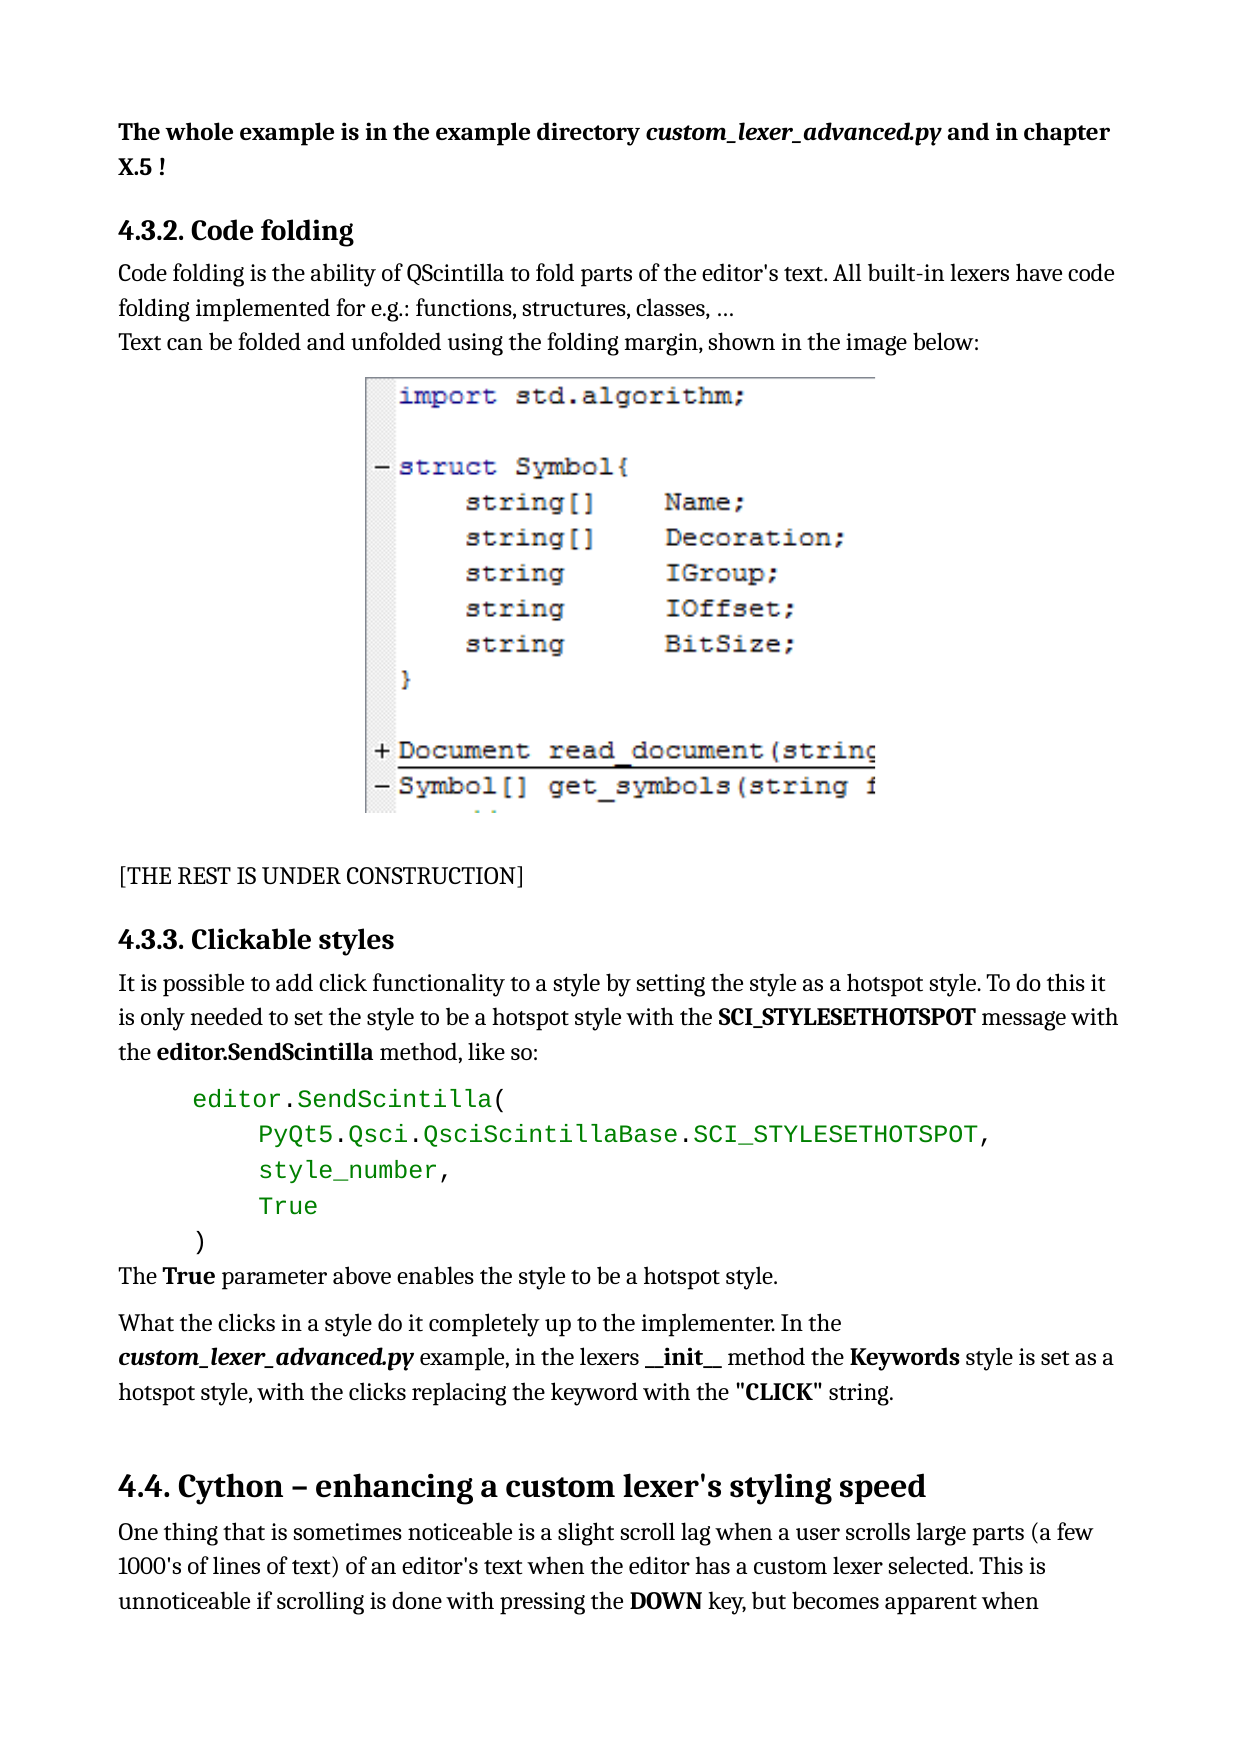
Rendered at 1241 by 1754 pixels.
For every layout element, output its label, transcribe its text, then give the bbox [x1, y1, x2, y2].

text True [192, 1192, 1122, 1222]
picture [365, 377, 876, 813]
text Code folding is the ability of QScintilla to fold parts of the editor's text. All built-in lexers have code folding implemented for e.g.: functions, structures, classes, … Text can be folded and unfolded using the folding margin, shown in the image below: [118, 259, 1122, 842]
subtitle 4.3.2. Code folding [118, 213, 1122, 247]
subtitle 4.4. Cython – enhancing a custom lexer's styling speed [118, 1467, 1122, 1505]
text The whole example is in the example directory custom_lexer_advanced.py and in chapter X.5 ! [118, 118, 1122, 181]
text What the clicks in a style do it completely up to the implementer. In the custom_lexer_advanced.py example, in the lexers __init__ method the Keywords style is set as a hotspot style, with the clicks replacing the keyword with the "CLICK" string. [118, 1308, 1122, 1406]
text It is possible to add click functionality to a style by setting the style as a hotspot style. To do this it is only needed to set the style to be a hotspot style with the SCI_STYLESETHOTSPOT message with the editor.SendScintilla method, like so: [118, 968, 1122, 1066]
text PyQt5.Qsci.QsciScintillaBase.SCI_STYLESETHOTSPOT, [192, 1120, 1122, 1150]
text style_number, [192, 1156, 1122, 1186]
text [THE REST IS UNDER CONSTRUCTION] [118, 862, 1122, 891]
subtitle 4.3.3. Clickable styles [118, 923, 1122, 957]
text ) [192, 1228, 1122, 1257]
text The True parameter above enables the style to be a hotspot style. [118, 1262, 1122, 1291]
text editor.SendScintilla( [192, 1086, 1122, 1115]
text One thing that is sometimes noticeable is a slight scroll lag when a user scrolls large parts (a few 1000's of lines of text) of an editor's text when the editor has a custom lexer selected. This is unnoticeable if scrolling is done with pressing the DOWN key, but becomes apparent when [118, 1518, 1122, 1616]
